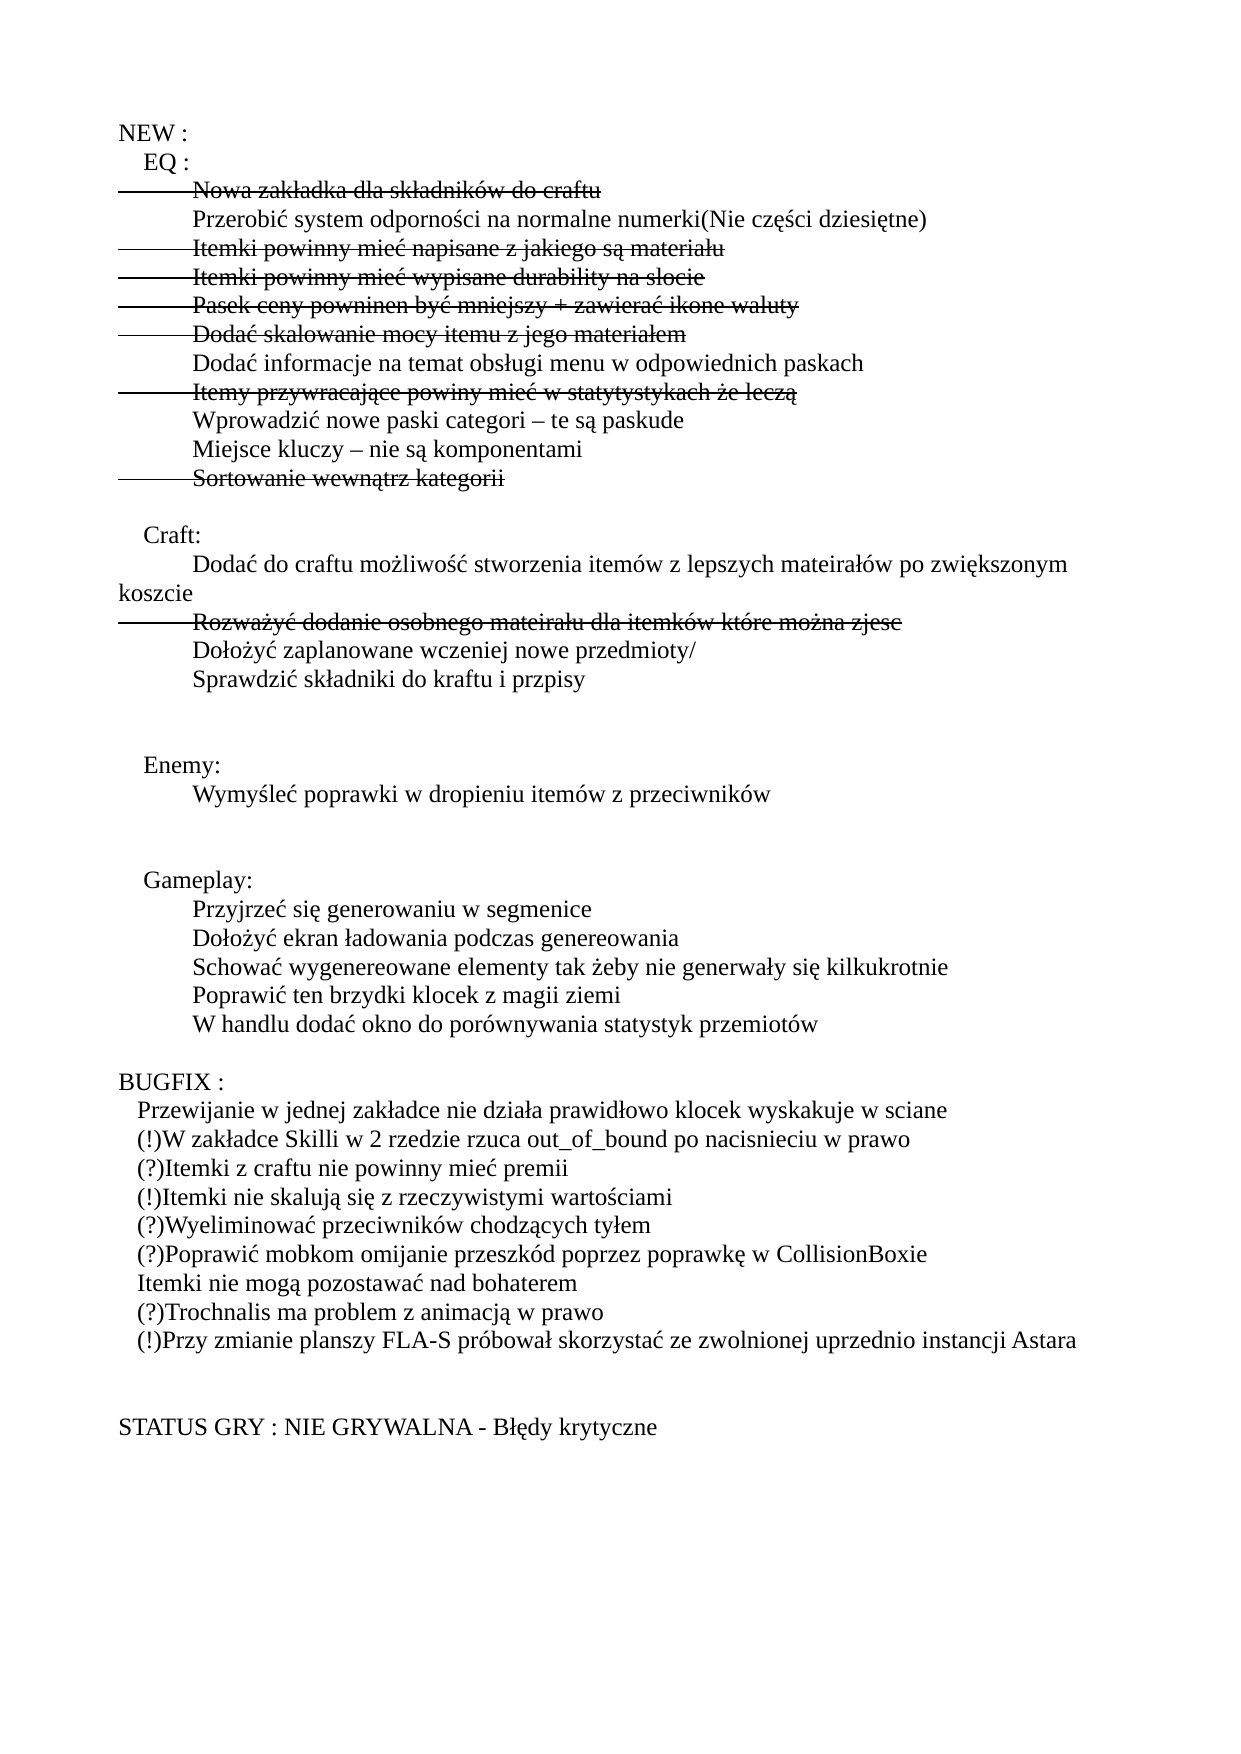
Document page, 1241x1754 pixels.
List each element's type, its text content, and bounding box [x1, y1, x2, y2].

text Przyjrzeć się generowaniu w segmenice [118, 894, 1122, 923]
text Dołożyć ekran ładowania podczas genereowania [118, 923, 1122, 952]
text NEW : [118, 118, 1122, 147]
text (?)Itemki z craftu nie powinny mieć premii [118, 1153, 1122, 1182]
text EQ : [118, 147, 1122, 176]
text Schować wygenereowane elementy tak żeby nie generwały się kilkukrotnie [118, 952, 1122, 981]
text Rozważyć dodanie osobnego mateirału dla itemków które można zjesc [118, 607, 1122, 636]
text STATUS GRY : NIE GRYWALNA - Błędy krytyczne [118, 1412, 1122, 1441]
text Dodać skalowanie mocy itemu z jego materiałem [118, 319, 1122, 348]
text Itemki nie mogą pozostawać nad bohaterem [118, 1268, 1122, 1297]
text (!)Przy zmianie planszy FLA-S próbował skorzystać ze zwolnionej uprzednio instancji Astara [118, 1326, 1122, 1354]
text Gameplay: [118, 866, 1122, 894]
text Poprawić ten brzydki klocek z magii ziemi [118, 981, 1122, 1009]
text Itemki powinny mieć wypisane durability na slocie [118, 262, 1122, 291]
text Przewijanie w jednej zakładce nie działa prawidłowo klocek wyskakuje w sciane [118, 1096, 1122, 1124]
text Itemki powinny mieć napisane z jakiego są materiału [118, 233, 1122, 262]
text Wprowadzić nowe paski categori – te są paskude [118, 406, 1122, 434]
text Itemy przywracające powiny mieć w statytystykach że leczą [118, 377, 1122, 406]
text Przerobić system odporności na normalne numerki(Nie części dziesiętne) [118, 204, 1122, 233]
text BUGFIX : [118, 1067, 1122, 1096]
text (?)Trochnalis ma problem z animacją w prawo [118, 1297, 1122, 1326]
text Enemy: [118, 751, 1122, 779]
text Dodać do craftu możliwość stworzenia itemów z lepszych mateirałów po zwiększonym koszcie [118, 549, 1122, 607]
text (!)Itemki nie skalują się z rzeczywistymi wartościami [118, 1182, 1122, 1211]
text (!)W zakładce Skilli w 2 rzedzie rzuca out_of_bound po nacisnieciu w prawo [118, 1124, 1122, 1153]
text Dodać informacje na temat obsługi menu w odpowiednich paskach [118, 348, 1122, 377]
text (?)Poprawić mobkom omijanie przeszkód poprzez poprawkę w CollisionBoxie [118, 1239, 1122, 1268]
text Nowa zakładka dla składników do craftu [118, 176, 1122, 204]
text Sortowanie wewnątrz kategorii [118, 463, 1122, 492]
text (?)Wyeliminować przeciwników chodzących tyłem [118, 1211, 1122, 1239]
text Wymyśleć poprawki w dropieniu itemów z przeciwników [118, 779, 1122, 808]
text Miejsce kluczy – nie są komponentami [118, 434, 1122, 463]
text Pasek ceny powninen być mniejszy + zawierać ikone waluty [118, 291, 1122, 319]
text Dołożyć zaplanowane wczeniej nowe przedmioty/ [118, 636, 1122, 664]
text Sprawdzić składniki do kraftu i przpisy [118, 664, 1122, 693]
text Craft: [118, 521, 1122, 549]
text W handlu dodać okno do porównywania statystyk przemiotów [118, 1009, 1122, 1038]
